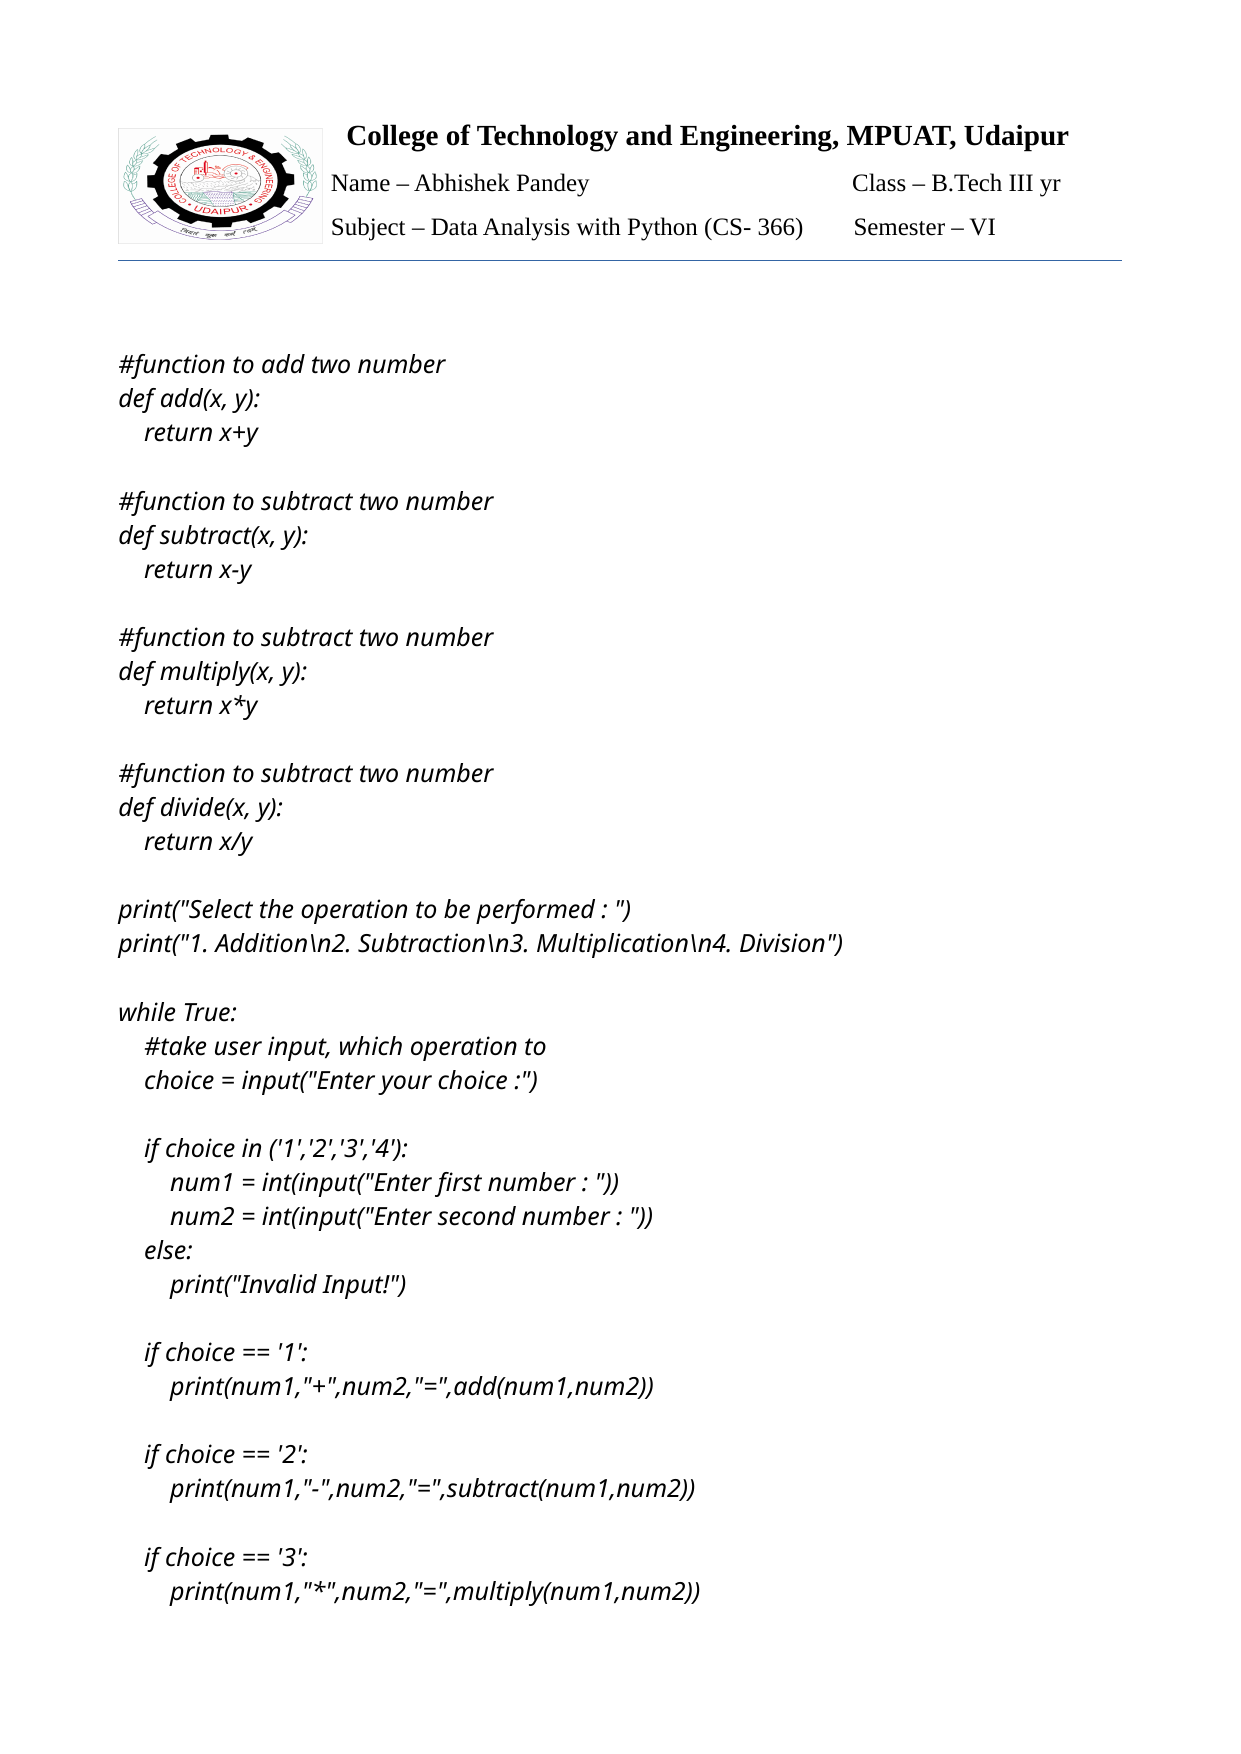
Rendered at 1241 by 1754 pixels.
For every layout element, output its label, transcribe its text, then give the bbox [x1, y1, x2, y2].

text num1 = int(input("Enter first number : ")) [118, 1164, 1122, 1198]
text #function to subtract two number [118, 756, 1122, 790]
picture [118, 128, 323, 244]
text def add(x, y): [118, 381, 1122, 415]
text while True: [118, 994, 1122, 1028]
text if choice in ('1','2','3','4'): [118, 1130, 1122, 1164]
text choice = input("Enter your choice :") [118, 1062, 1122, 1096]
text return x*y [118, 688, 1122, 722]
text print("1. Addition\n2. Subtraction\n3. Multiplication\n4. Division") [118, 926, 1122, 960]
text def subtract(x, y): [118, 517, 1122, 551]
text def divide(x, y): [118, 790, 1122, 824]
text return x-y [118, 551, 1122, 585]
text #function to subtract two number [118, 483, 1122, 517]
text if choice == '1': [118, 1335, 1122, 1369]
text if choice == '3': [118, 1539, 1122, 1573]
text #function to add two number [118, 347, 1122, 381]
text #function to subtract two number [118, 619, 1122, 653]
text if choice == '2': [118, 1437, 1122, 1471]
text return x/y [118, 824, 1122, 858]
text return x+y [118, 415, 1122, 449]
text print(num1,"-",num2,"=",subtract(num1,num2)) [118, 1471, 1122, 1505]
text print(num1,"+",num2,"=",add(num1,num2)) [118, 1369, 1122, 1403]
text else: [118, 1233, 1122, 1267]
text #take user input, which operation to [118, 1028, 1122, 1062]
text print("Select the operation to be performed : ") [118, 892, 1122, 926]
text print(num1,"*",num2,"=",multiply(num1,num2)) [118, 1573, 1122, 1607]
text def multiply(x, y): [118, 653, 1122, 688]
text print("Invalid Input!") [118, 1267, 1122, 1301]
text num2 = int(input("Enter second number : ")) [118, 1198, 1122, 1233]
